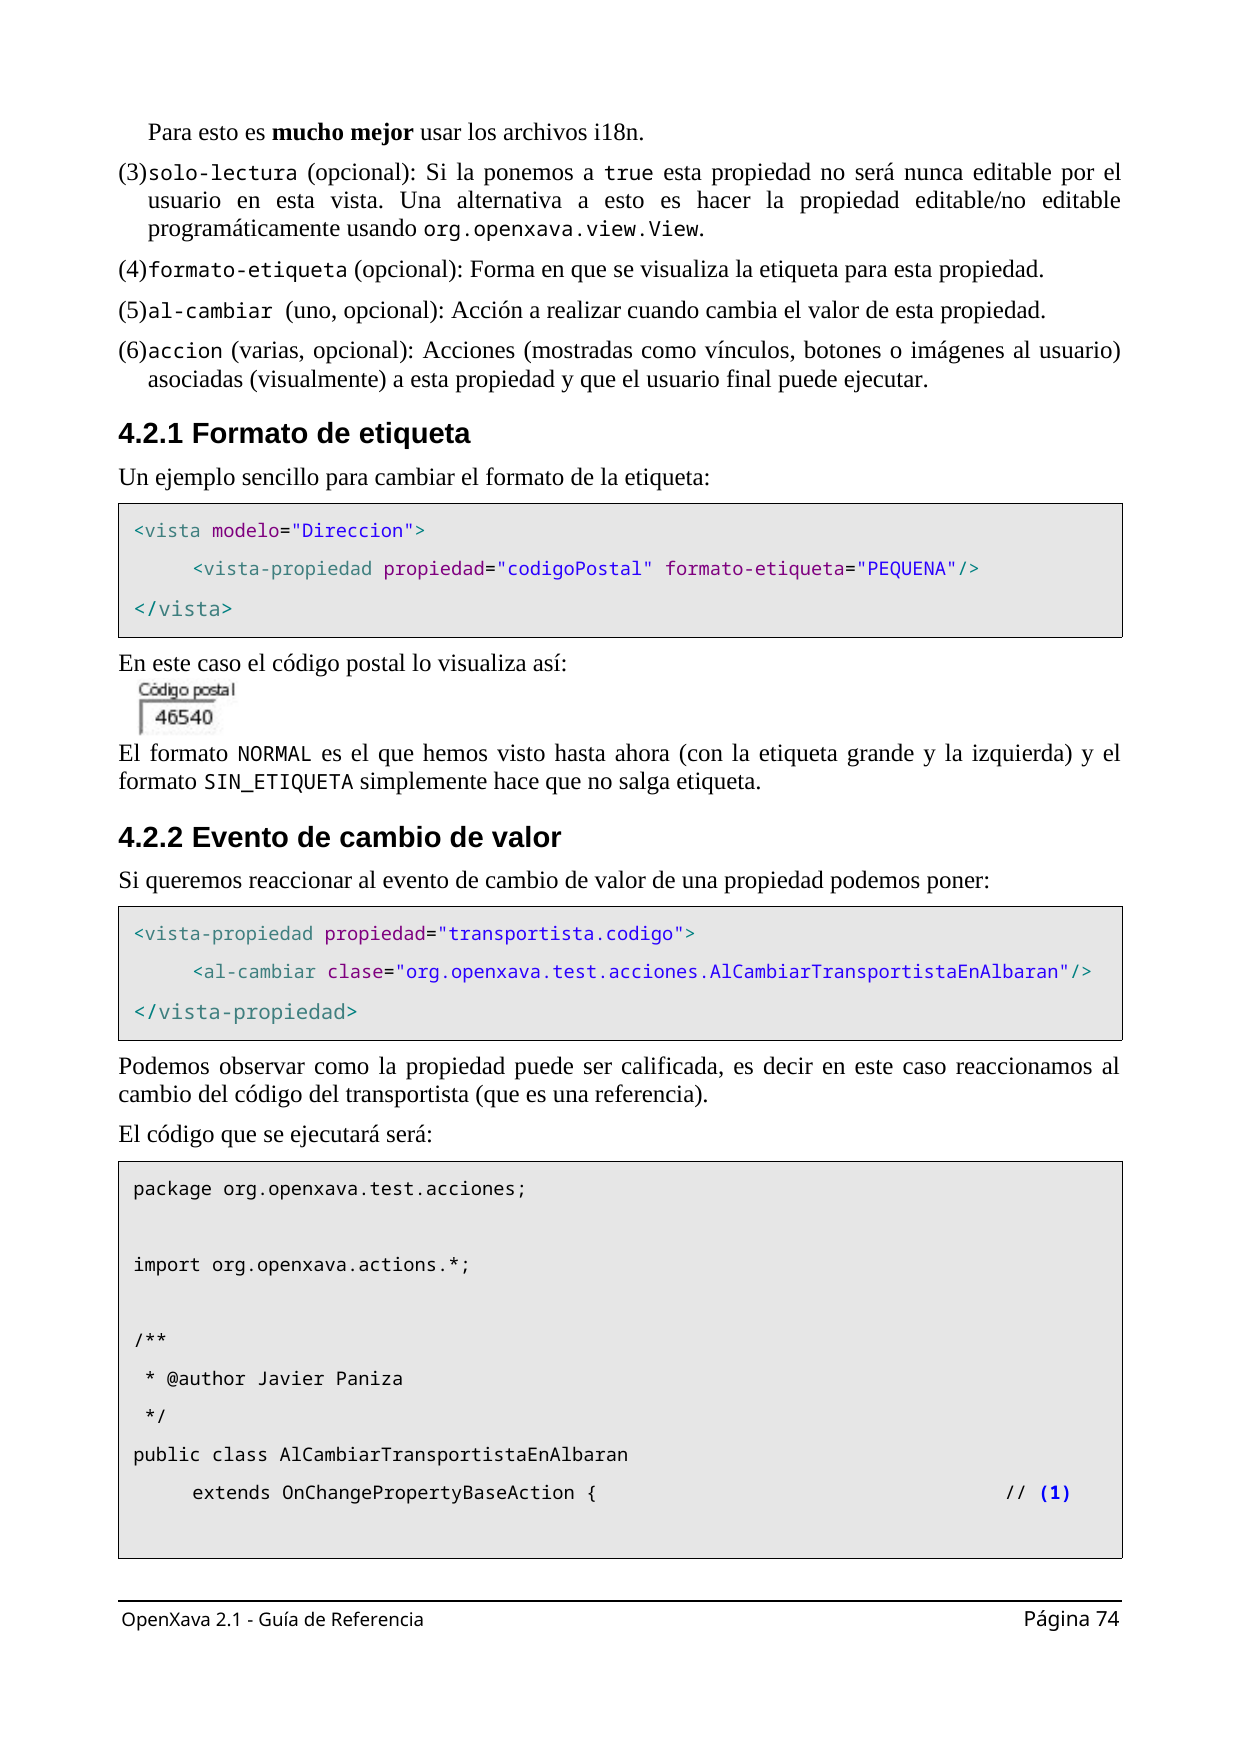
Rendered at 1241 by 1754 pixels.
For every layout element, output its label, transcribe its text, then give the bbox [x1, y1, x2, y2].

list accion (varias, opcional): Acciones (mostradas como vínculos, botones o imágenes al usuario) asociadas (visualmente) a esta propiedad y que el usuario final puede ejecutar. [118, 336, 1122, 392]
text <vista-propiedad propiedad="transportista.codigo"> [119, 907, 1122, 944]
picture [136, 678, 240, 739]
list al-cambiar (uno, opcional): Acción a realizar cuando cambia el valor de esta propiedad. [118, 296, 1122, 324]
list Para esto es mucho mejor usar los archivos i18n. [118, 118, 1122, 146]
list formato-etiqueta (opcional): Forma en que se visualiza la etiqueta para esta propiedad. [118, 255, 1122, 283]
text El formato NORMAL es el que hemos visto hasta ahora (con la etiqueta grande y la izquierda) y el formato SIN_ETIQUETA simplemente hace que no salga etiqueta. [118, 739, 1122, 796]
text extends OnChangePropertyBaseAction { // (1) [119, 1465, 1122, 1503]
text <vista-propiedad propiedad="codigoPostal" formato-etiqueta="PEQUENA"/> [119, 541, 1122, 579]
text * @author Javier Paniza [119, 1351, 1122, 1389]
text package org.openxava.test.acciones; [119, 1162, 1122, 1199]
text </vista-propiedad> [119, 982, 1122, 1040]
text En este caso el código postal lo visualiza así: [118, 649, 1122, 677]
text Un ejemplo sencillo para cambiar el formato de la etiqueta: [118, 463, 1122, 490]
subtitle Evento de cambio de valor [118, 821, 1122, 853]
text <al-cambiar clase="org.openxava.test.acciones.AlCambiarTransportistaEnAlbaran"/> [119, 944, 1122, 982]
list solo-lectura (opcional): Si la ponemos a true esta propiedad no será nunca editable por el usuario en esta vista. Una alternativa a esto es hacer la propiedad editable/no editable programáticamente usando org.openxava.view.View. [118, 158, 1122, 242]
text Si queremos reaccionar al evento de cambio de valor de una propiedad podemos poner: [118, 866, 1122, 893]
subtitle Formato de etiqueta [118, 417, 1122, 450]
text El código que se ejecutará será: [118, 1120, 1122, 1148]
text <vista modelo="Direccion"> [119, 504, 1122, 541]
text /** [119, 1313, 1122, 1351]
text */ [119, 1389, 1122, 1427]
text Podemos observar como la propiedad puede ser calificada, es decir en este caso reaccionamos al cambio del código del transportista (que es una referencia). [118, 1052, 1122, 1108]
text import org.openxava.actions.*; [119, 1237, 1122, 1275]
text </vista> [119, 579, 1122, 637]
text public class AlCambiarTransportistaEnAlbaran [119, 1427, 1122, 1465]
